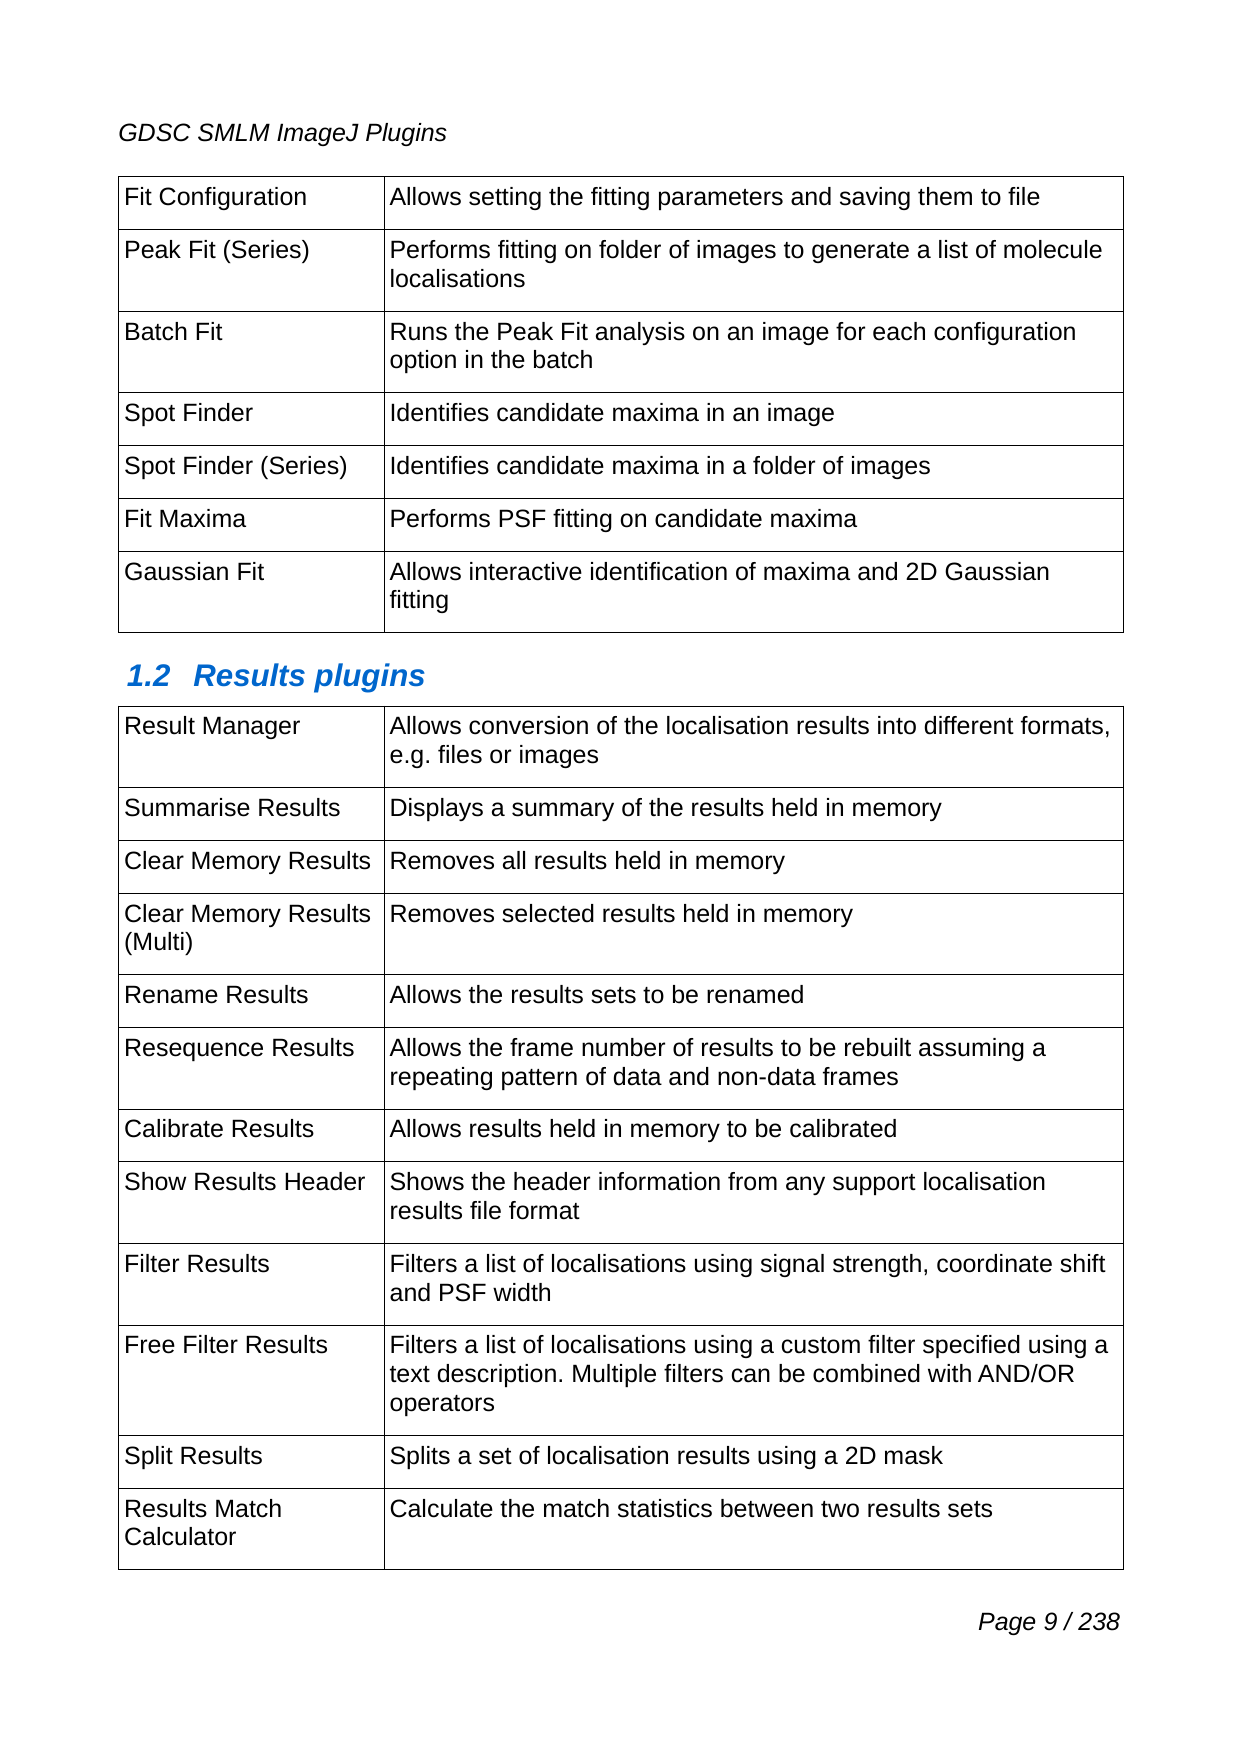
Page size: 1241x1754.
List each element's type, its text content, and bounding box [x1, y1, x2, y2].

table_header Result Manager [119, 707, 384, 787]
table_cell Allows results held in memory to be calibrated [385, 1110, 1123, 1161]
subtitle Results plugins [118, 657, 1122, 693]
table_cell Filter Results [119, 1244, 384, 1324]
table_cell Fit Maxima [119, 499, 384, 551]
table_cell Calculate the match statistics between two results sets [385, 1489, 1123, 1569]
table_cell Spot Finder (Series) [119, 446, 384, 498]
table_cell Show Results Header [119, 1162, 384, 1243]
table_cell Calibrate Results [119, 1110, 384, 1161]
table_cell Resequence Results [119, 1028, 384, 1109]
table_cell Allows the results sets to be renamed [385, 975, 1123, 1027]
table_header Allows conversion of the localisation results into different formats, e.g. files or images [385, 707, 1123, 787]
table_cell Allows the frame number of results to be rebuilt assuming a repeating pattern of data and non-data frames [385, 1028, 1123, 1109]
table_cell Clear Memory Results [119, 841, 384, 893]
table_cell Allows interactive identification of maxima and 2D Gaussian fitting [385, 552, 1123, 632]
table_cell Runs the Peak Fit analysis on an image for each configuration option in the batch [385, 312, 1123, 392]
table_cell Rename Results [119, 975, 384, 1027]
table_cell Summarise Results [119, 788, 384, 840]
table_cell Displays a summary of the results held in memory [385, 788, 1123, 840]
table_cell Removes all results held in memory [385, 841, 1123, 893]
table_cell Peak Fit (Series) [119, 230, 384, 311]
table_cell Identifies candidate maxima in a folder of images [385, 446, 1123, 498]
table_cell Performs PSF fitting on candidate maxima [385, 499, 1123, 551]
table_cell Spot Finder [119, 393, 384, 445]
table_cell Clear Memory Results (Multi) [119, 894, 384, 974]
table_cell Shows the header information from any support localisation results file format [385, 1162, 1123, 1243]
table_cell Removes selected results held in memory [385, 894, 1123, 974]
table_cell Results Match Calculator [119, 1489, 384, 1569]
table_cell Splits a set of localisation results using a 2D mask [385, 1436, 1123, 1488]
table_cell Split Results [119, 1436, 384, 1488]
table_cell Batch Fit [119, 312, 384, 392]
table_cell Filters a list of localisations using a custom filter specified using a text description. Multiple filters can be combined with AND/OR operators [385, 1326, 1123, 1435]
table_cell Free Filter Results [119, 1326, 384, 1435]
table_cell Fit Configuration [119, 177, 384, 229]
table_cell Allows setting the fitting parameters and saving them to file [385, 177, 1123, 229]
table_cell Performs fitting on folder of images to generate a list of molecule localisations [385, 230, 1123, 311]
table_cell Gaussian Fit [119, 552, 384, 632]
table_cell Identifies candidate maxima in an image [385, 393, 1123, 445]
table_cell Filters a list of localisations using signal strength, coordinate shift and PSF width [385, 1244, 1123, 1324]
